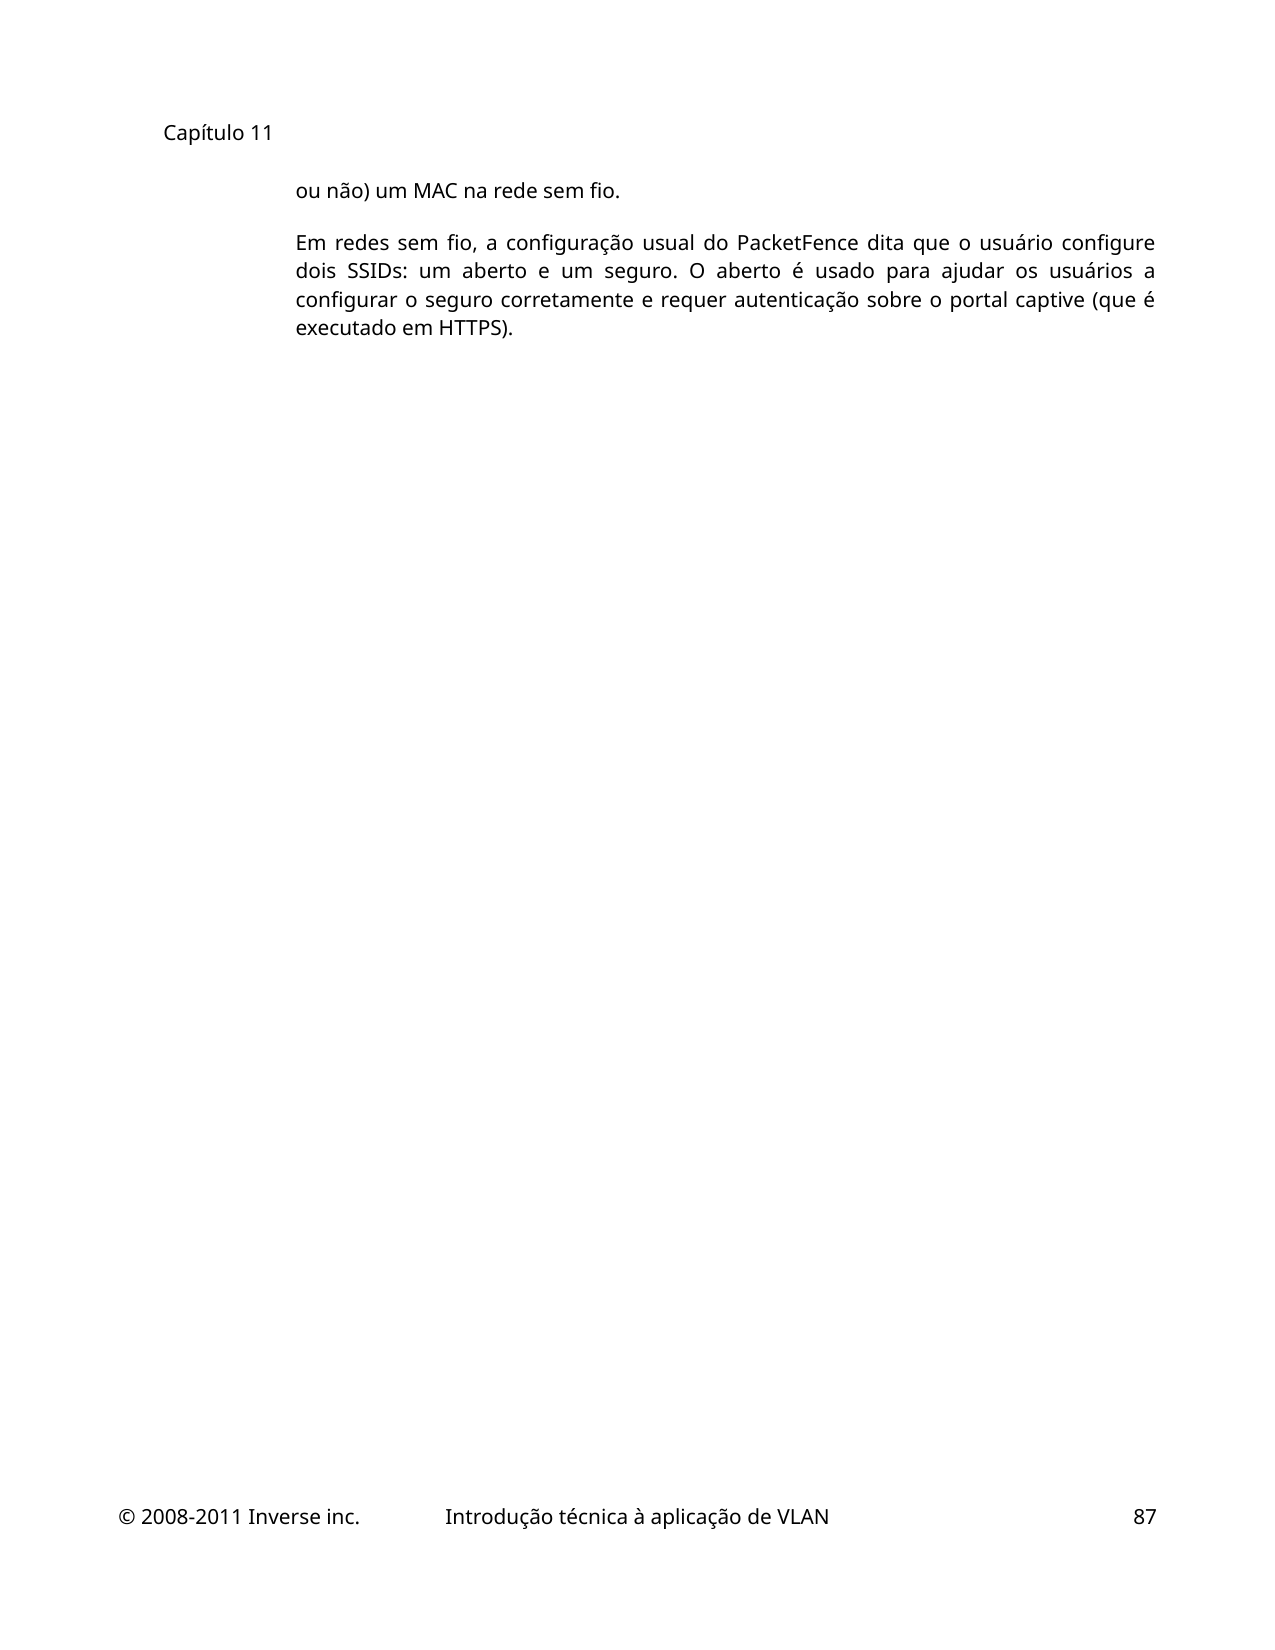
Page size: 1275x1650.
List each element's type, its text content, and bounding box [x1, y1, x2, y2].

text ou não) um MAC na rede sem fio. [295, 176, 1157, 204]
text Em redes sem fio, a configuração usual do PacketFence dita que o usuário configure dois SSIDs: um aberto e um seguro. O aberto é usado para ajudar os usuários a configurar o seguro corretamente e requer autenticação sobre o portal captive (que é executado em HTTPS). [295, 228, 1157, 342]
